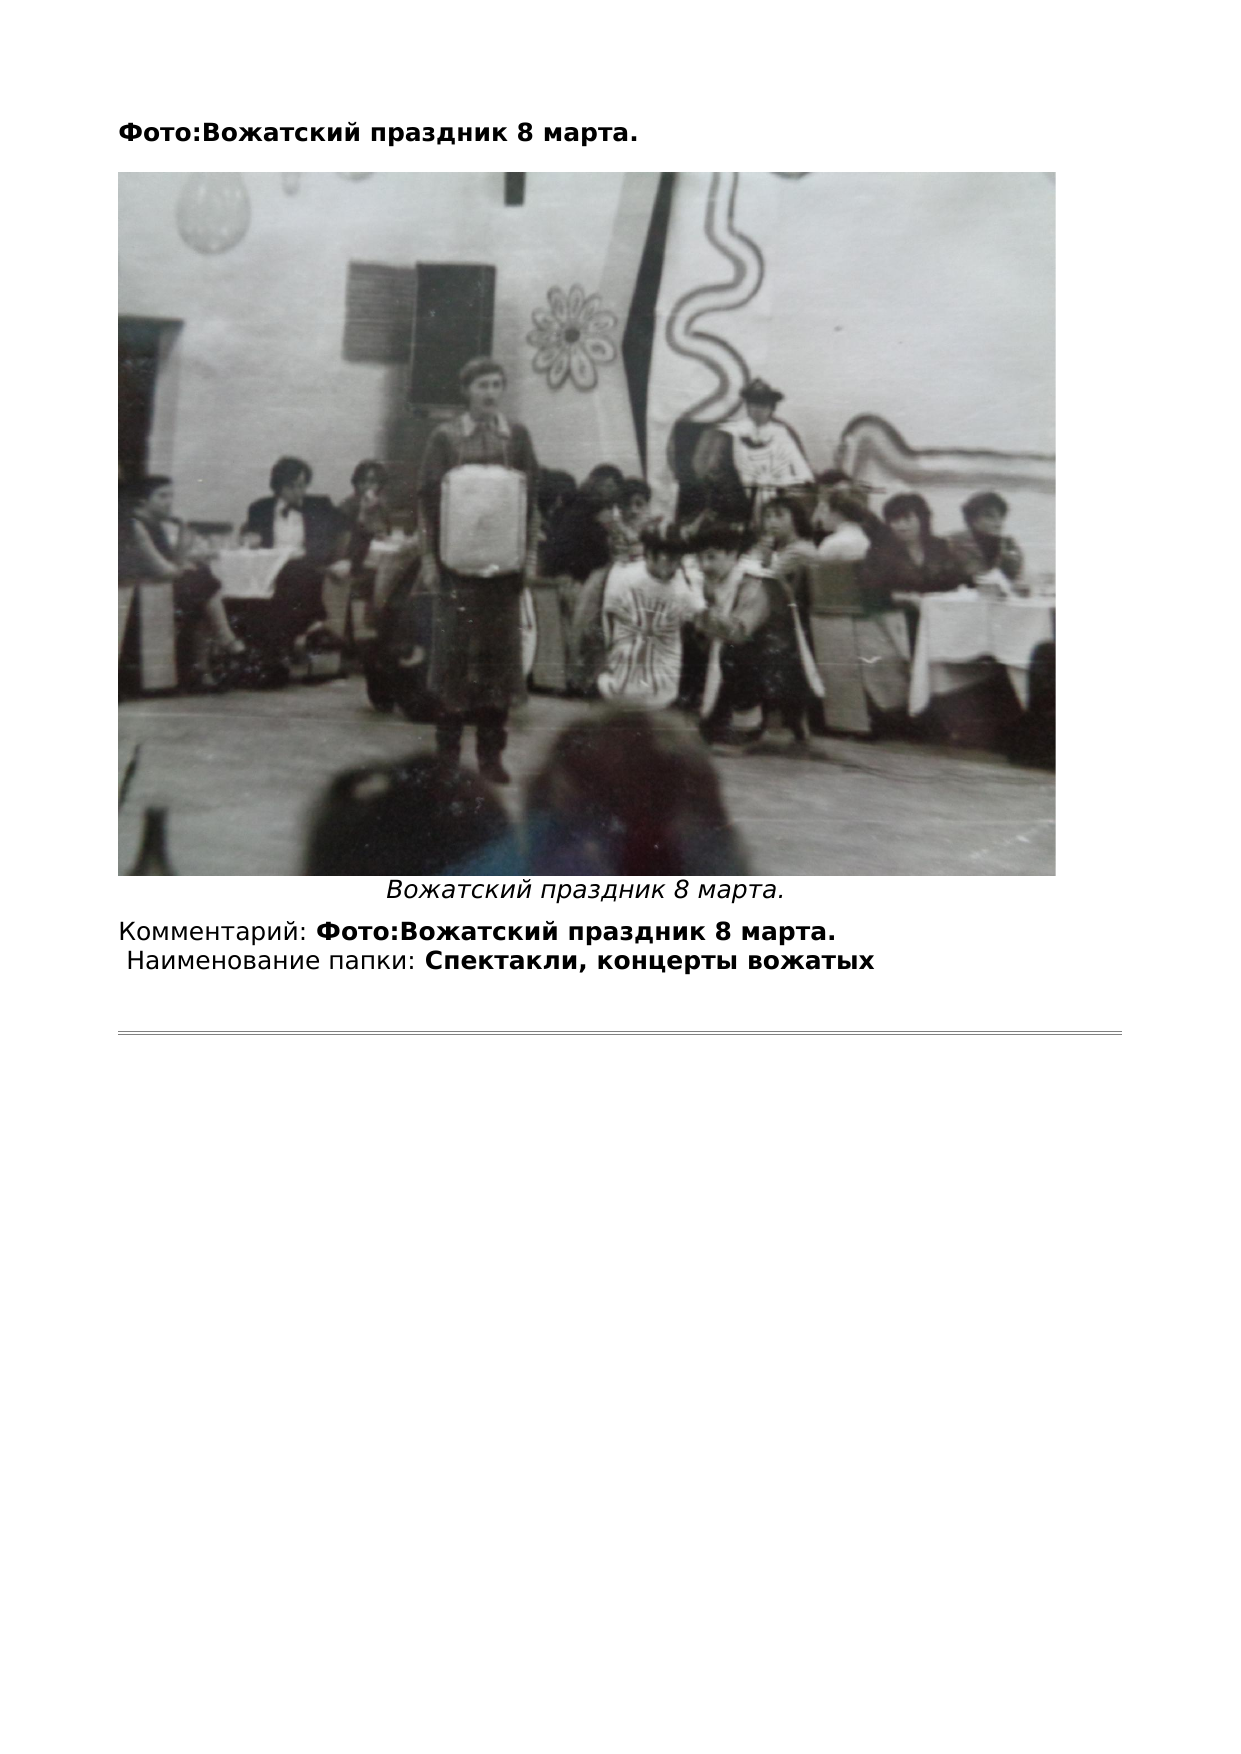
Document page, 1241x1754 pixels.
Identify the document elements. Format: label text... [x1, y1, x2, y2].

subtitle Фото:Вожатский праздник 8 марта. [118, 118, 1122, 147]
text Вожатский праздник 8 марта. [118, 876, 1056, 904]
picture [118, 172, 1056, 876]
text Комментарий: Фото:Вожатский праздник 8 марта. Наименование папки: Спектакли, концерты вожатых [118, 917, 1122, 1004]
